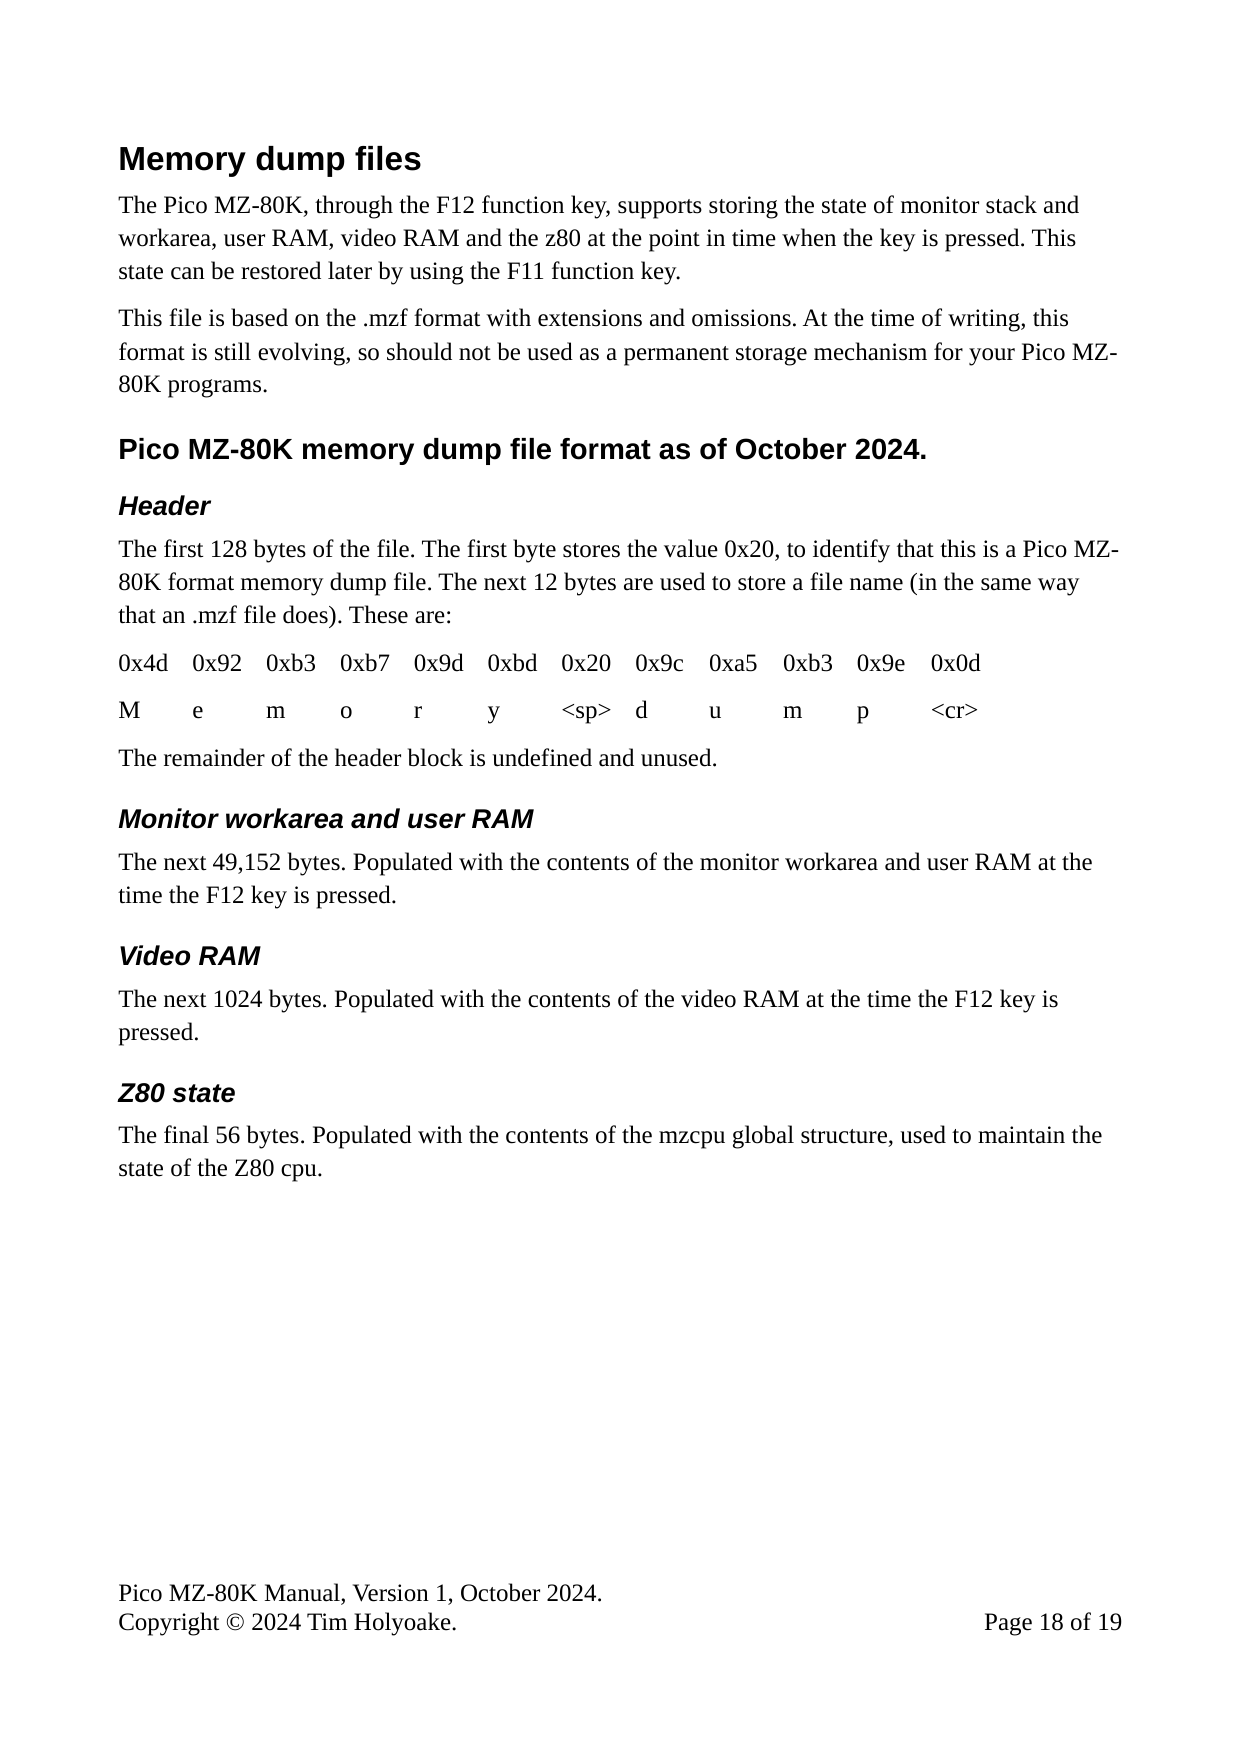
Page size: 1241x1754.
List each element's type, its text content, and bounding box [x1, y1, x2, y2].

text This file is based on the .mzf format with extensions and omissions. At the time of writing, this format is still evolving, so should not be used as a permanent storage mechanism for your Pico MZ-80K programs. [118, 303, 1122, 398]
text The next 49,152 bytes. Populated with the contents of the monitor workarea and user RAM at the time the F12 key is pressed. [118, 847, 1122, 908]
text M e m o r y <sp> d u m p <cr> [118, 695, 1122, 724]
subtitle Monitor workarea and user RAM [118, 803, 1122, 834]
text The next 1024 bytes. Populated with the contents of the video RAM at the time the F12 key is pressed. [118, 984, 1122, 1045]
subtitle Memory dump files [118, 139, 1122, 177]
subtitle Pico MZ-80K memory dump file format as of October 2024. [118, 432, 1122, 465]
subtitle Header [118, 490, 1122, 522]
text The final 56 bytes. Populated with the contents of the mzcpu global structure, used to maintain the state of the Z80 cpu. [118, 1121, 1122, 1182]
subtitle Video RAM [118, 940, 1122, 971]
subtitle Z80 state [118, 1077, 1122, 1108]
text 0x4d 0x92 0xb3 0xb7 0x9d 0xbd 0x20 0x9c 0xa5 0xb3 0x9e 0x0d [118, 648, 1122, 676]
text The remainder of the header block is undefined and unused. [118, 743, 1122, 772]
text The Pico MZ-80K, through the F12 function key, supports storing the state of monitor stack and workarea, user RAM, video RAM and the z80 at the point in time when the key is pressed. This state can be restored later by using the F11 function key. [118, 190, 1122, 285]
text The first 128 bytes of the file. The first byte stores the value 0x20, to identify that this is a Pico MZ-80K format memory dump file. The next 12 bytes are used to store a file name (in the same way that an .mzf file does). These are: [118, 534, 1122, 629]
